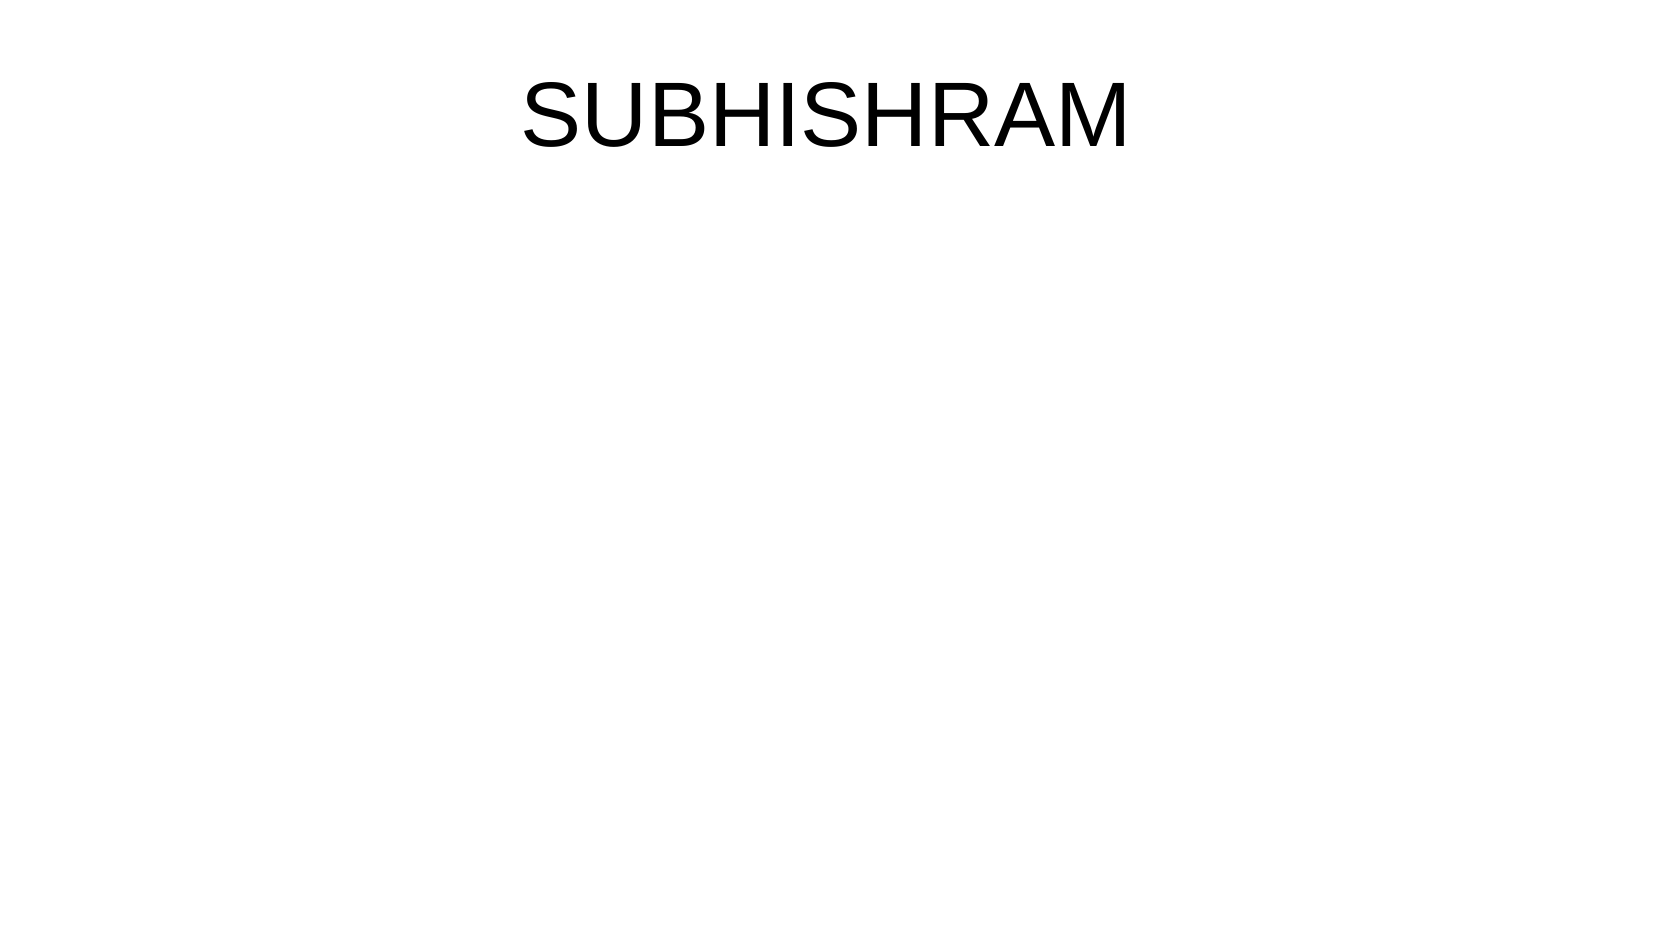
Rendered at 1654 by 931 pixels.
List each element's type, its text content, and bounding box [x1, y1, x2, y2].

title SUBHISHRAM [82, 37, 1571, 193]
